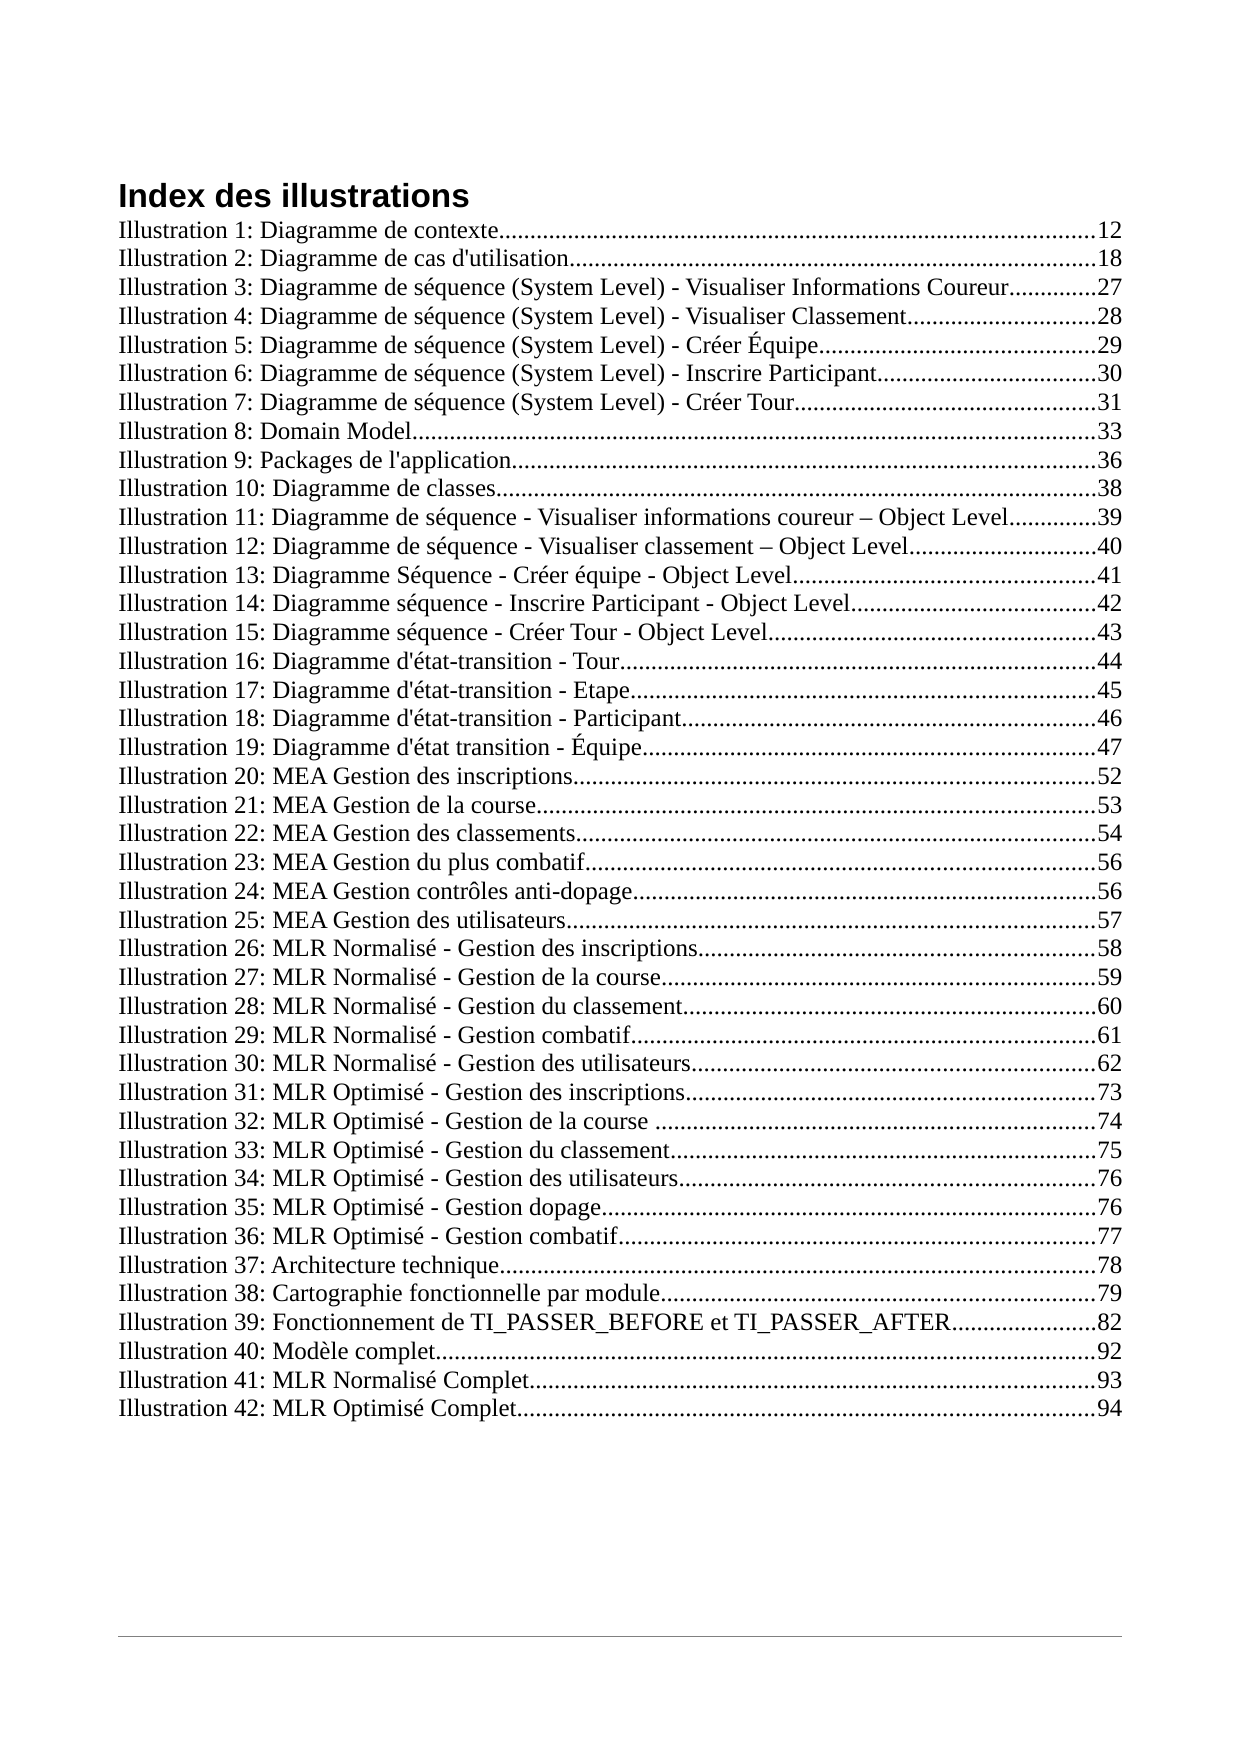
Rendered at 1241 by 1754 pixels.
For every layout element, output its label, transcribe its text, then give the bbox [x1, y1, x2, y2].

text Illustration 13: Diagramme Séquence - Créer équipe - Object Level 41 [118, 560, 1122, 588]
text Illustration 1: Diagramme de contexte 12 [118, 215, 1122, 243]
text Illustration 5: Diagramme de séquence (System Level) - Créer Équipe 29 [118, 330, 1122, 358]
text Illustration 37: Architecture technique 78 [118, 1250, 1122, 1278]
text Illustration 18: Diagramme d'état-transition - Participant 46 [118, 703, 1122, 732]
text Illustration 29: MLR Normalisé - Gestion combatif 61 [118, 1020, 1122, 1048]
text Illustration 17: Diagramme d'état-transition - Etape 45 [118, 675, 1122, 703]
text Illustration 20: MEA Gestion des inscriptions 52 [118, 761, 1122, 790]
text Illustration 25: MEA Gestion des utilisateurs 57 [118, 905, 1122, 933]
text Illustration 38: Cartographie fonctionnelle par module 79 [118, 1278, 1122, 1307]
text Illustration 40: Modèle complet 92 [118, 1336, 1122, 1365]
text Illustration 19: Diagramme d'état transition - Équipe 47 [118, 732, 1122, 761]
text Illustration 36: MLR Optimisé - Gestion combatif 77 [118, 1221, 1122, 1250]
text Illustration 33: MLR Optimisé - Gestion du classement 75 [118, 1135, 1122, 1163]
text Illustration 28: MLR Normalisé - Gestion du classement 60 [118, 991, 1122, 1020]
text Illustration 24: MEA Gestion contrôles anti-dopage 56 [118, 876, 1122, 905]
text Illustration 35: MLR Optimisé - Gestion dopage 76 [118, 1192, 1122, 1221]
text Illustration 32: MLR Optimisé - Gestion de la course 74 [118, 1106, 1122, 1135]
text Illustration 30: MLR Normalisé - Gestion des utilisateurs 62 [118, 1048, 1122, 1077]
text Illustration 4: Diagramme de séquence (System Level) - Visualiser Classement 28 [118, 301, 1122, 330]
text Illustration 42: MLR Optimisé Complet 94 [118, 1393, 1122, 1422]
text Illustration 21: MEA Gestion de la course 53 [118, 790, 1122, 818]
text Illustration 26: MLR Normalisé - Gestion des inscriptions 58 [118, 933, 1122, 962]
text Illustration 2: Diagramme de cas d'utilisation 18 [118, 243, 1122, 272]
subtitle Index des illustrations [118, 176, 1122, 215]
text Illustration 23: MEA Gestion du plus combatif 56 [118, 847, 1122, 876]
text Illustration 12: Diagramme de séquence - Visualiser classement – Object Level 40 [118, 531, 1122, 560]
text Illustration 8: Domain Model 33 [118, 416, 1122, 445]
text Illustration 39: Fonctionnement de TI_PASSER_BEFORE et TI_PASSER_AFTER 82 [118, 1307, 1122, 1336]
text Illustration 3: Diagramme de séquence (System Level) - Visualiser Informations Coureur 27 [118, 272, 1122, 301]
text Illustration 22: MEA Gestion des classements 54 [118, 818, 1122, 847]
text Illustration 9: Packages de l'application 36 [118, 445, 1122, 473]
text Illustration 16: Diagramme d'état-transition - Tour 44 [118, 646, 1122, 675]
text Illustration 11: Diagramme de séquence - Visualiser informations coureur – Object Level 39 [118, 502, 1122, 531]
text Illustration 6: Diagramme de séquence (System Level) - Inscrire Participant 30 [118, 358, 1122, 387]
text Illustration 15: Diagramme séquence - Créer Tour - Object Level 43 [118, 617, 1122, 646]
text Illustration 7: Diagramme de séquence (System Level) - Créer Tour 31 [118, 387, 1122, 416]
text Illustration 27: MLR Normalisé - Gestion de la course 59 [118, 962, 1122, 991]
text Illustration 31: MLR Optimisé - Gestion des inscriptions 73 [118, 1077, 1122, 1106]
text Illustration 14: Diagramme séquence - Inscrire Participant - Object Level 42 [118, 588, 1122, 617]
text Illustration 41: MLR Normalisé Complet 93 [118, 1365, 1122, 1393]
text Illustration 34: MLR Optimisé - Gestion des utilisateurs 76 [118, 1163, 1122, 1192]
text Illustration 10: Diagramme de classes 38 [118, 473, 1122, 502]
